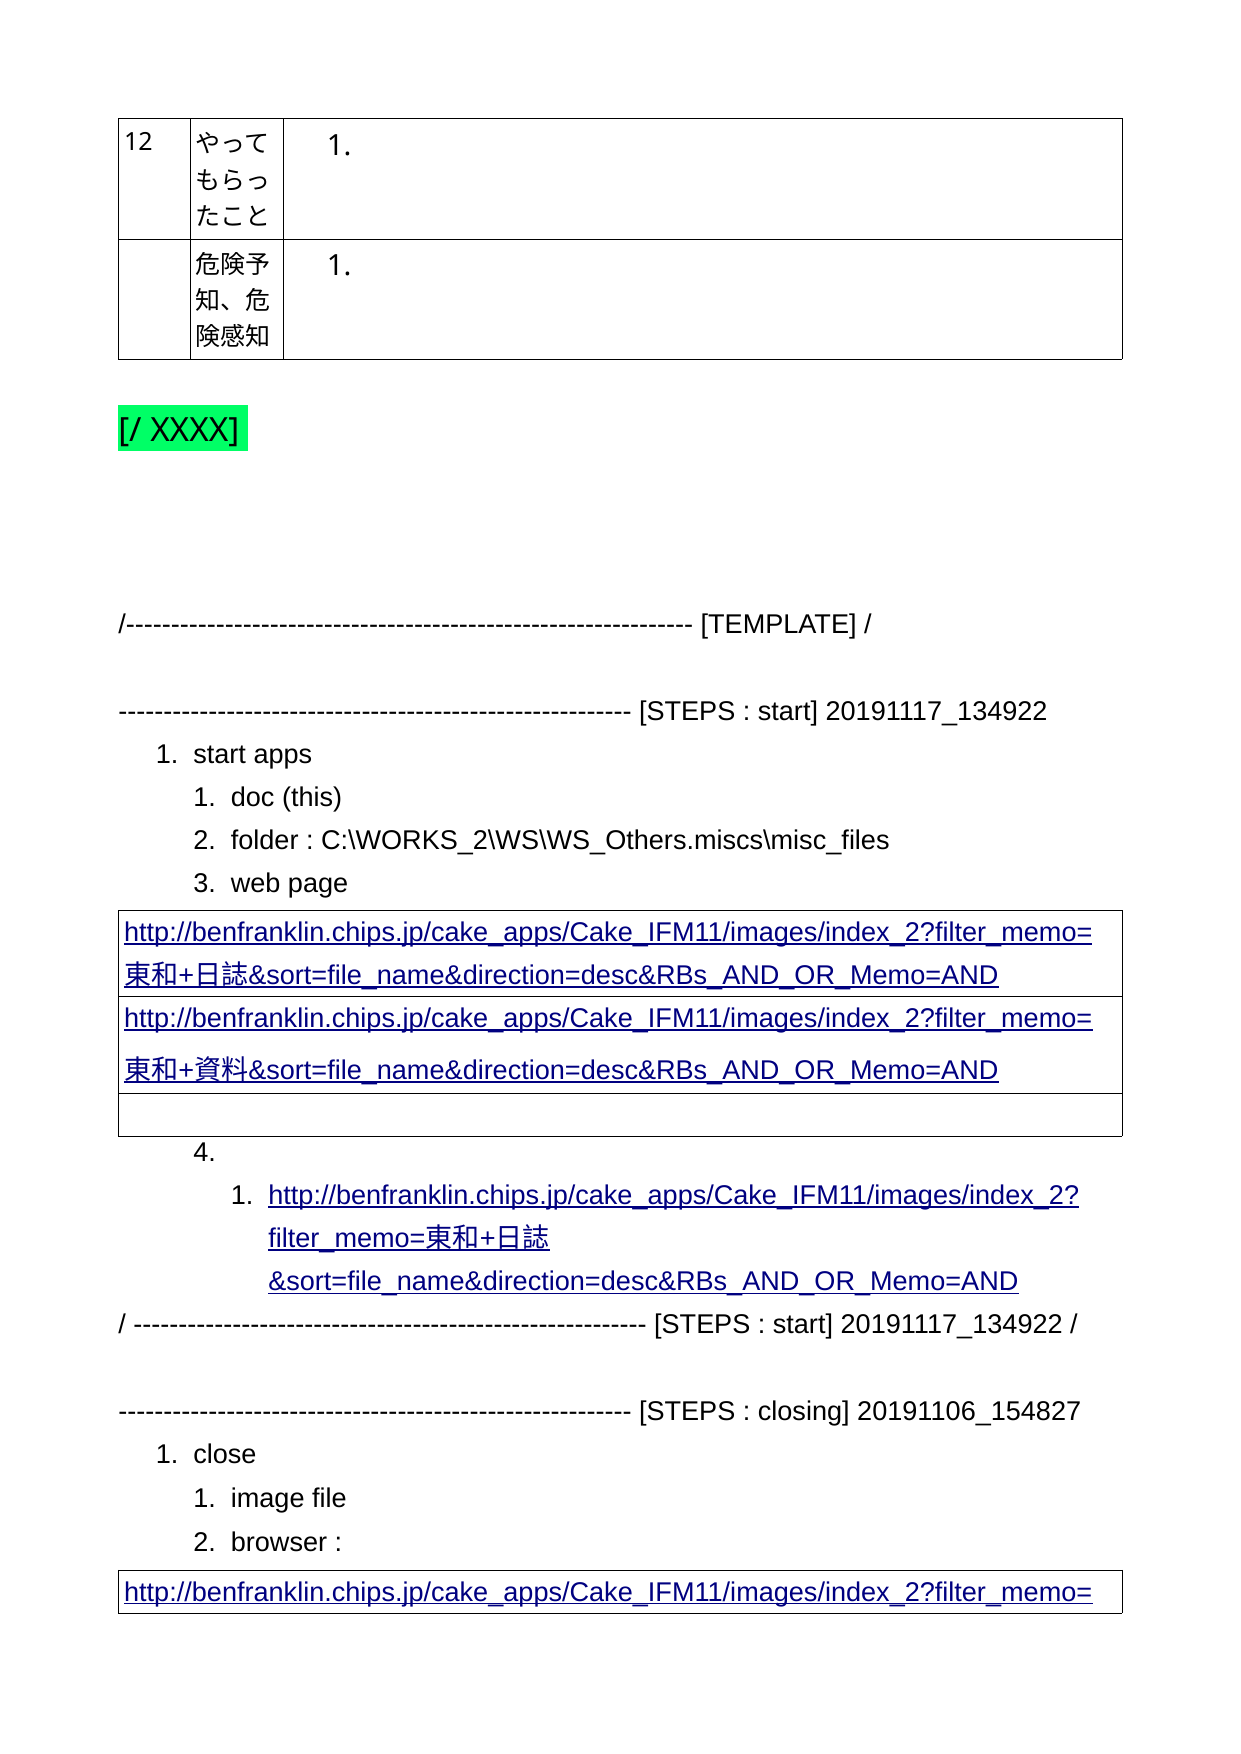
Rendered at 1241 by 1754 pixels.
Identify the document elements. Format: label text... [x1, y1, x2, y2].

table_header http://benfranklin.chips.jp/cake_apps/Cake_IFM11/images/index_2?filter_memo=東和+日誌&sort=file_name&direction=desc&RBs_AND_OR_Memo=AND [119, 911, 1122, 996]
text --------------------------------------------------------- [STEPS : start] 20191117_134922 [118, 694, 1122, 726]
text /--------------------------------------------------------------- [TEMPLATE] / [118, 608, 1122, 639]
list web page [193, 867, 1122, 898]
list start apps [156, 738, 1122, 769]
table_cell [119, 1094, 1122, 1136]
list browser : [193, 1526, 1122, 1557]
table_cell [119, 240, 190, 359]
table_cell [284, 240, 1122, 359]
list http://benfranklin.chips.jp/cake_apps/Cake_IFM11/images/index_2?filter_memo=東和+日誌&sort=file_name&direction=desc&RBs_AND_OR_Memo=AND [231, 1179, 1122, 1297]
table_cell http://benfranklin.chips.jp/cake_apps/Cake_IFM11/images/index_2?filter_memo=東和+資料&sort=file_name&direction=desc&RBs_AND_OR_Memo=AND [119, 997, 1122, 1093]
table_cell やってもらったこと [191, 119, 283, 238]
list image file [193, 1482, 1122, 1513]
table_cell [284, 119, 1122, 238]
list close [156, 1438, 1122, 1470]
text [/ XXXX] [118, 405, 1122, 451]
table_header http://benfranklin.chips.jp/cake_apps/Cake_IFM11/images/index_2?filter_memo= [119, 1571, 1122, 1613]
list doc (this) [193, 781, 1122, 812]
text / --------------------------------------------------------- [STEPS : start] 20191117_134922 / [118, 1308, 1122, 1340]
list folder : C:\WORKS_2\WS\WS_Others.miscs\misc_files [193, 824, 1122, 855]
text --------------------------------------------------------- [STEPS : closing] 20191106_154827 [118, 1395, 1122, 1427]
table_cell 危険予知、危険感知 [191, 240, 283, 359]
table_cell 12 [119, 119, 190, 238]
